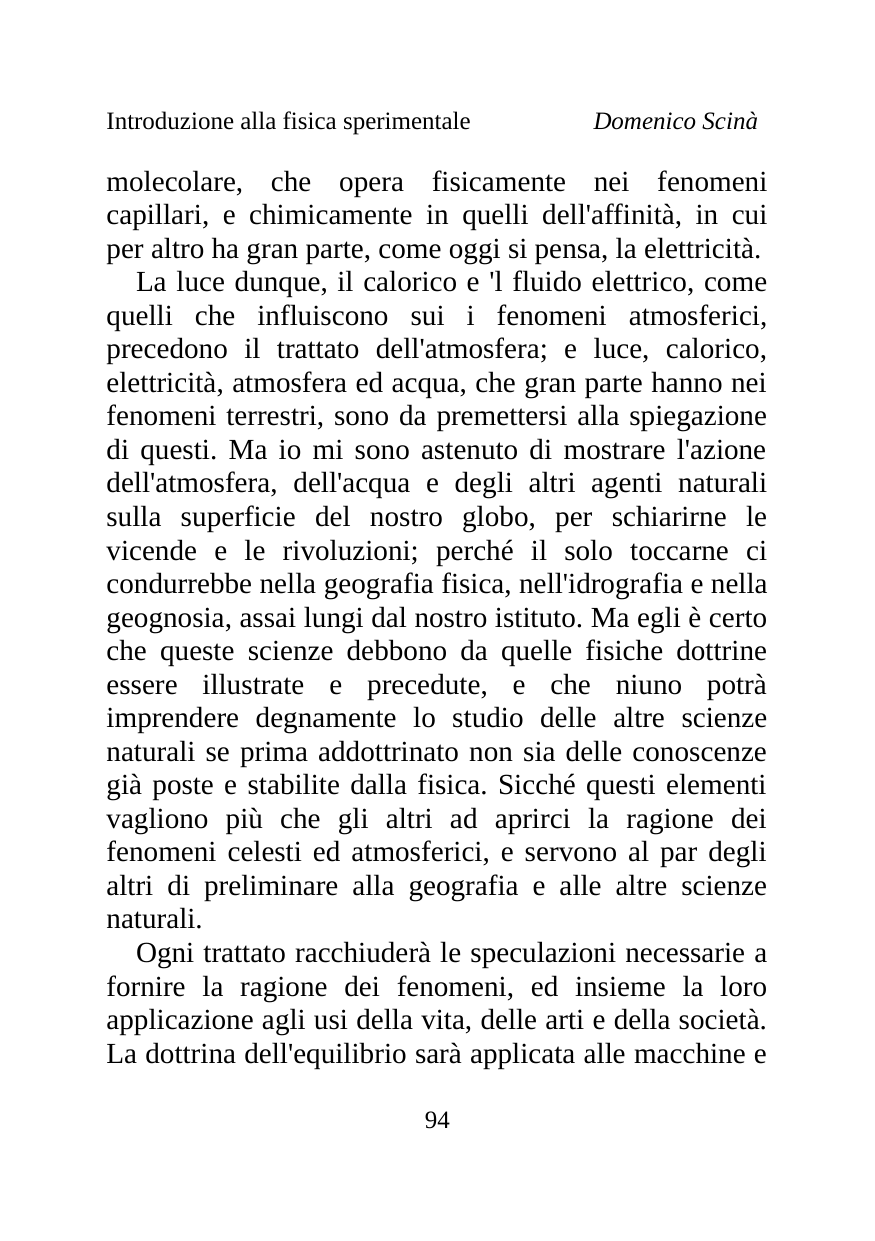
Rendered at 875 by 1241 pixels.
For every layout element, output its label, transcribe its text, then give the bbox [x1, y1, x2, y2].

text Ogni trattato racchiuderà le speculazioni necessarie a fornire la ragione dei fenomeni, ed insieme la loro applicazione agli usi della vita, delle arti e della società. La dottrina dell'equilibrio sarà applicata alle macchine e [106, 935, 768, 1069]
text La luce dunque, il calorico e 'l fluido elettrico, come quelli che influiscono sui i fenomeni atmosferici, precedono il trattato dell'atmosfera; e luce, calorico, elettricità, atmosfera ed acqua, che gran parte hanno nei fenomeni terrestri, sono da premettersi alla spiegazione di questi. Ma io mi sono astenuto di mostrare l'azione dell'atmosfera, dell'acqua e degli altri agenti naturali sulla superficie del nostro globo, per schiarirne le vicende e le rivoluzioni; perché il solo toccarne ci condurrebbe nella geografia fisica, nell'idrografia e nella geognosia, assai lungi dal nostro istituto. Ma egli è certo che queste scienze debbono da quelle fisiche dottrine essere illustrate e precedute, e che niuno potrà imprendere degnamente lo studio delle altre scienze naturali se prima addottrinato non sia delle conoscenze già poste e stabilite dalla fisica. Sicché questi elementi vagliono più che gli altri ad aprirci la ragione dei fenomeni celesti ed atmosferici, e servono al par degli altri di preliminare alla geografia e alle altre scienze naturali. [106, 264, 768, 935]
text molecolare, che opera fisicamente nei fenomeni capillari, e chimicamente in quelli dell'affinità, in cui per altro ha gran parte, come oggi si pensa, la elettricità. [106, 164, 768, 264]
